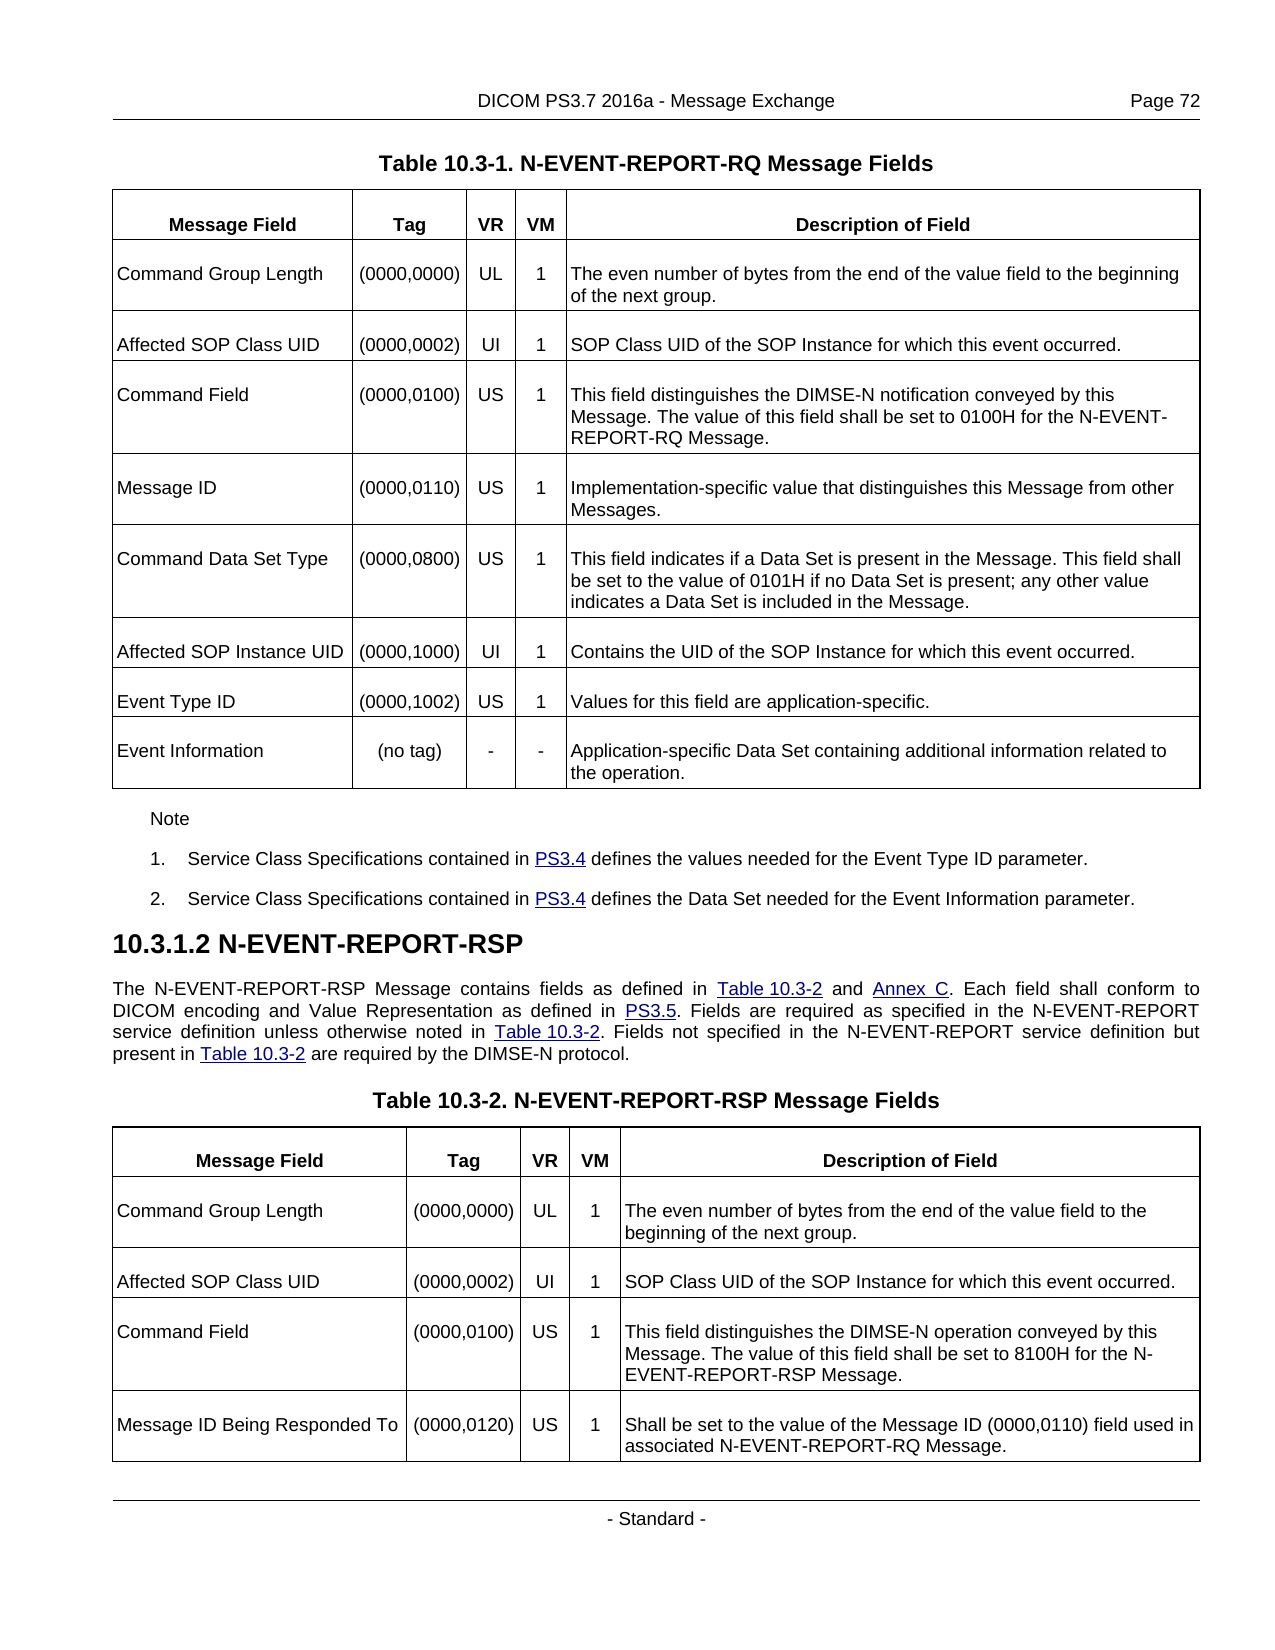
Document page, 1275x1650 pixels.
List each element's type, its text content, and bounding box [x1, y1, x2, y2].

table_cell Command Data Set Type [113, 525, 352, 617]
table_cell (no tag) [353, 717, 466, 787]
table_cell US [467, 525, 515, 617]
table_cell (0000,0002) [407, 1248, 520, 1297]
table_cell UI [467, 311, 515, 360]
table_cell 1 [570, 1248, 620, 1297]
table_cell (0000,1002) [353, 668, 466, 716]
table_header VM [570, 1128, 620, 1176]
table_cell (0000,0100) [407, 1298, 520, 1390]
table_cell Command Field [113, 361, 352, 453]
table_cell Event Information [113, 717, 352, 787]
table_cell (0000,0000) [353, 240, 466, 310]
text Note [150, 807, 1162, 829]
table_cell 1 [570, 1391, 620, 1461]
table_cell US [521, 1298, 569, 1390]
table_cell 1 [516, 668, 566, 716]
table_cell Contains the UID of the SOP Instance for which this event occurred. [567, 618, 1199, 667]
table_header VR [467, 190, 515, 239]
table_cell Message ID Being Responded To [113, 1391, 406, 1461]
table_header Message Field [113, 1128, 406, 1176]
table_cell US [467, 454, 515, 524]
table_cell Affected SOP Instance UID [113, 618, 352, 667]
table_cell US [467, 361, 515, 453]
table_cell 1 [516, 311, 566, 360]
table_cell - [516, 717, 566, 787]
table_cell (0000,0800) [353, 525, 466, 617]
table_cell - [467, 717, 515, 787]
text Table 10.3-1. N-EVENT-REPORT-RQ Message Fields [112, 150, 1200, 176]
table_cell The even number of bytes from the end of the value field to the beginning of the next group. [567, 240, 1199, 310]
table_cell (0000,1000) [353, 618, 466, 667]
table_header Message Field [113, 190, 352, 239]
table_cell US [467, 668, 515, 716]
table_cell UL [521, 1177, 569, 1247]
table_cell Implementation-specific value that distinguishes this Message from other Messages. [567, 454, 1199, 524]
table_cell Command Group Length [113, 240, 352, 310]
table_cell Values for this field are application-specific. [567, 668, 1199, 716]
table_cell (0000,0120) [407, 1391, 520, 1461]
table_cell 1 [516, 454, 566, 524]
table_cell 1 [516, 525, 566, 617]
table_cell This field indicates if a Data Set is present in the Message. This field shall be set to the value of 0101H if no Data Set is present; any other value indicates a Data Set is included in the Message. [567, 525, 1199, 617]
table_cell Event Type ID [113, 668, 352, 716]
table_cell This field distinguishes the DIMSE-N notification conveyed by this Message. The value of this field shall be set to 0100H for the N-EVENT-REPORT-RQ Message. [567, 361, 1199, 453]
table_cell 1 [516, 361, 566, 453]
table_cell UI [467, 618, 515, 667]
table_header Tag [353, 190, 466, 239]
table_cell UL [467, 240, 515, 310]
table_cell The even number of bytes from the end of the value field to the beginning of the next group. [621, 1177, 1199, 1247]
table_cell Command Group Length [113, 1177, 406, 1247]
text Table 10.3-2. N-EVENT-REPORT-RSP Message Fields [112, 1087, 1200, 1113]
table_cell SOP Class UID of the SOP Instance for which this event occurred. [567, 311, 1199, 360]
table_cell (0000,0000) [407, 1177, 520, 1247]
table_cell This field distinguishes the DIMSE-N operation conveyed by this Message. The value of this field shall be set to 8100H for the N-EVENT-REPORT-RSP Message. [621, 1298, 1199, 1390]
table_cell (0000,0100) [353, 361, 466, 453]
table_header Description of Field [621, 1128, 1199, 1176]
table_cell 1 [516, 240, 566, 310]
table_cell 1 [516, 618, 566, 667]
table_header VR [521, 1128, 569, 1176]
table_header Description of Field [567, 190, 1199, 239]
table_cell 1 [570, 1298, 620, 1390]
text The N-EVENT-REPORT-RSP Message contains fields as defined in Table 10.3-2 and Annex C. Each field shall conform to DICOM encoding and Value Representation as defined in PS3.5. Fields are required as specified in the N-EVENT-REPORT service definition unless otherwise noted in Table 10.3-2. Fields not specified in the N-EVENT-REPORT service definition but present in Table 10.3-2 are required by the DIMSE-N protocol. [112, 978, 1200, 1064]
text 10.3.1.2 N-EVENT-REPORT-RSP [112, 928, 1200, 959]
table_cell Message ID [113, 454, 352, 524]
table_cell SOP Class UID of the SOP Instance for which this event occurred. [621, 1248, 1199, 1297]
table_cell Command Field [113, 1298, 406, 1390]
table_cell Affected SOP Class UID [113, 1248, 406, 1297]
table_header VM [516, 190, 566, 239]
table_cell Affected SOP Class UID [113, 311, 352, 360]
table_cell (0000,0110) [353, 454, 466, 524]
table_cell 1 [570, 1177, 620, 1247]
table_cell Shall be set to the value of the Message ID (0000,0110) field used in associated N-EVENT-REPORT-RQ Message. [621, 1391, 1199, 1461]
table_header Tag [407, 1128, 520, 1176]
table_cell (0000,0002) [353, 311, 466, 360]
table_cell UI [521, 1248, 569, 1297]
table_cell Application-specific Data Set containing additional information related to the operation. [567, 717, 1199, 787]
list Service Class Specifications contained in PS3.4 defines the Data Set needed for the Event Information parameter. [150, 888, 1162, 909]
table_cell US [521, 1391, 569, 1461]
list Service Class Specifications contained in PS3.4 defines the values needed for the Event Type ID parameter. [150, 848, 1162, 869]
